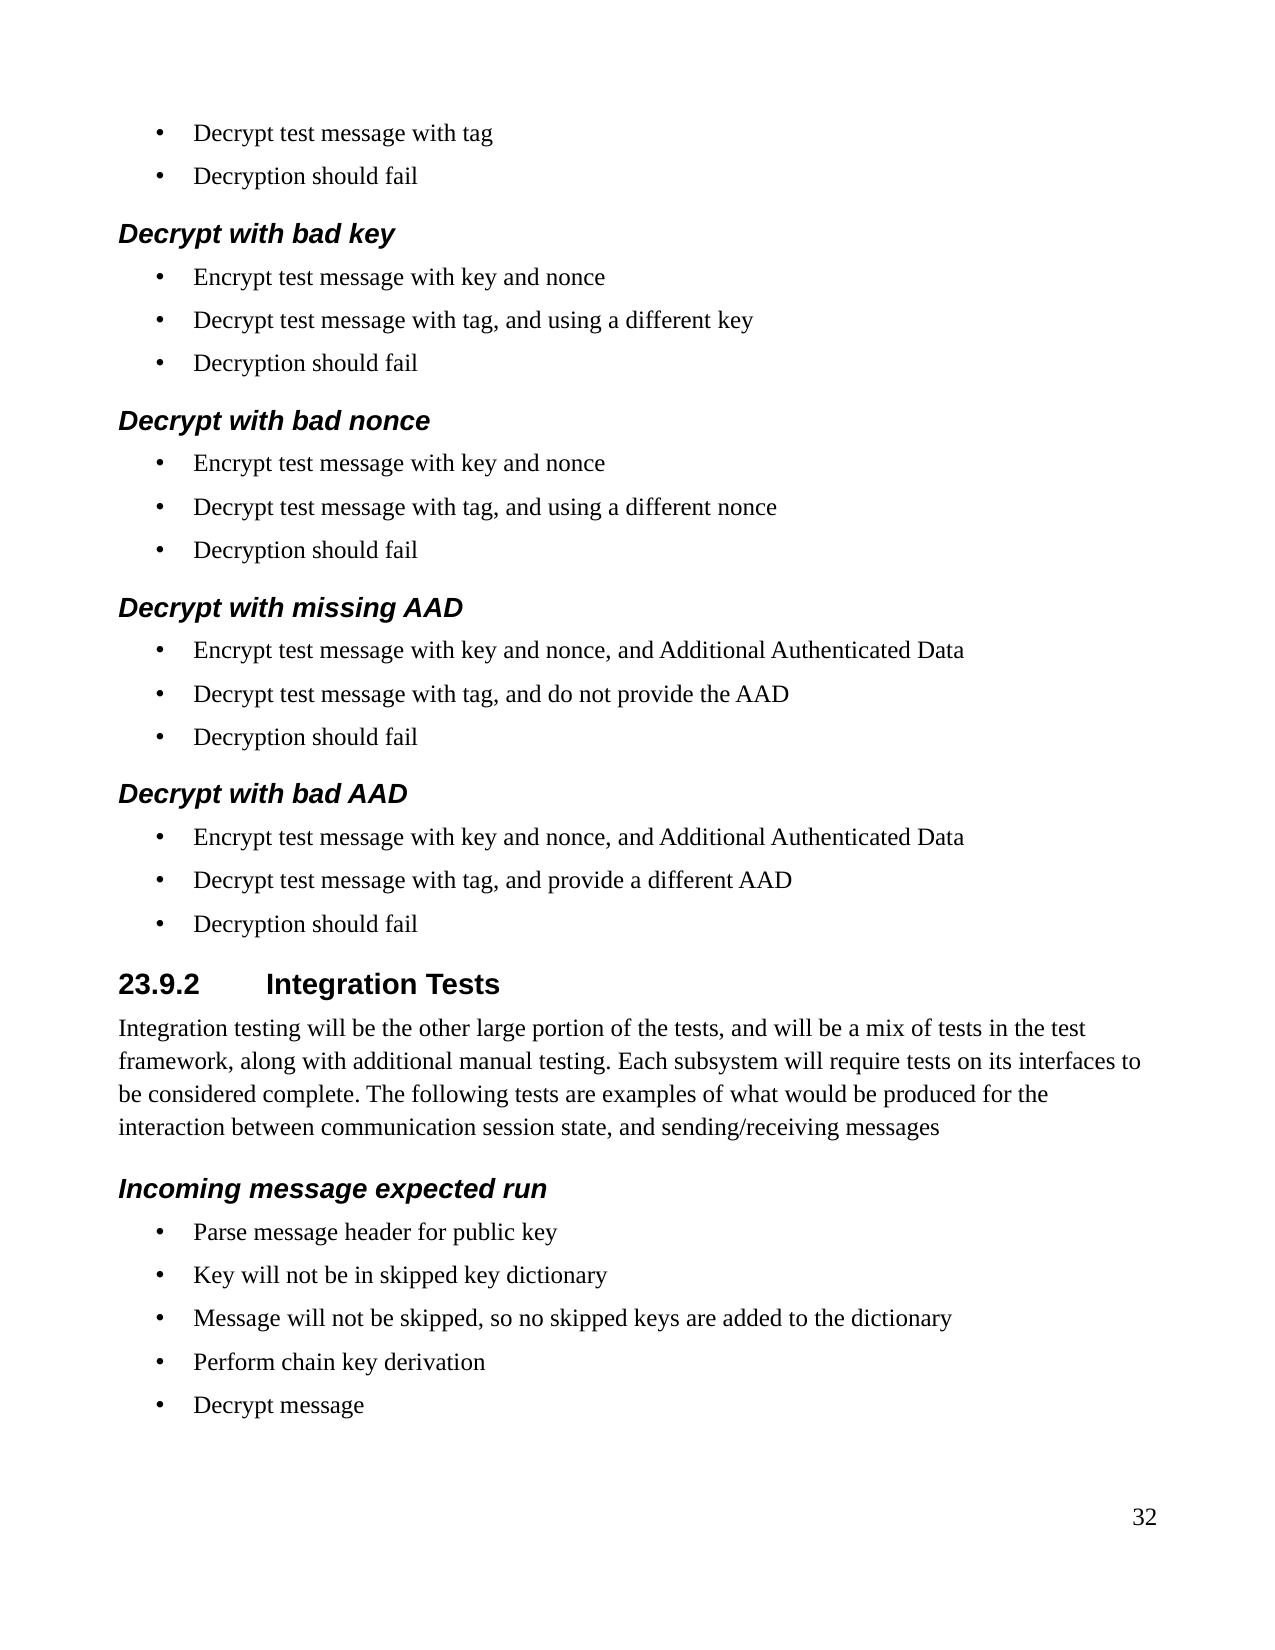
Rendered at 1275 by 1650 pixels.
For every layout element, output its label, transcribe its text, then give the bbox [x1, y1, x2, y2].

list Decryption should fail [156, 722, 1157, 751]
subtitle Decrypt with bad key [118, 217, 1157, 249]
subtitle Integration Tests [118, 967, 1157, 1001]
list Decrypt test message with tag, and using a different key [156, 305, 1157, 334]
list Decrypt test message with tag, and provide a different AAD [156, 866, 1157, 894]
text Integration testing will be the other large portion of the tests, and will be a mix of tests in the test framework, along with additional manual testing. Each subsystem will require tests on its interfaces to be considered complete. The following tests are examples of what would be produced for the interaction between communication session state, and sending/receiving messages [118, 1013, 1157, 1141]
list Message will not be skipped, so no skipped keys are added to the dictionary [156, 1303, 1157, 1332]
list Decryption should fail [156, 348, 1157, 377]
list Encrypt test message with key and nonce [156, 448, 1157, 477]
subtitle Decrypt with missing AAD [118, 591, 1157, 623]
list Encrypt test message with key and nonce [156, 262, 1157, 290]
subtitle Incoming message expected run [118, 1172, 1157, 1204]
list Key will not be in skipped key dictionary [156, 1260, 1157, 1289]
list Perform chain key derivation [156, 1347, 1157, 1375]
list Decryption should fail [156, 535, 1157, 564]
list Decryption should fail [156, 161, 1157, 190]
list Decrypt test message with tag, and using a different nonce [156, 492, 1157, 521]
list Decrypt test message with tag [156, 118, 1157, 147]
list Decrypt test message with tag, and do not provide the AAD [156, 679, 1157, 707]
list Decrypt message [156, 1390, 1157, 1419]
subtitle Decrypt with bad nonce [118, 404, 1157, 436]
list Decryption should fail [156, 909, 1157, 938]
list Encrypt test message with key and nonce, and Additional Authenticated Data [156, 822, 1157, 851]
subtitle Decrypt with bad AAD [118, 778, 1157, 810]
list Encrypt test message with key and nonce, and Additional Authenticated Data [156, 635, 1157, 664]
list Parse message header for public key [156, 1217, 1157, 1245]
